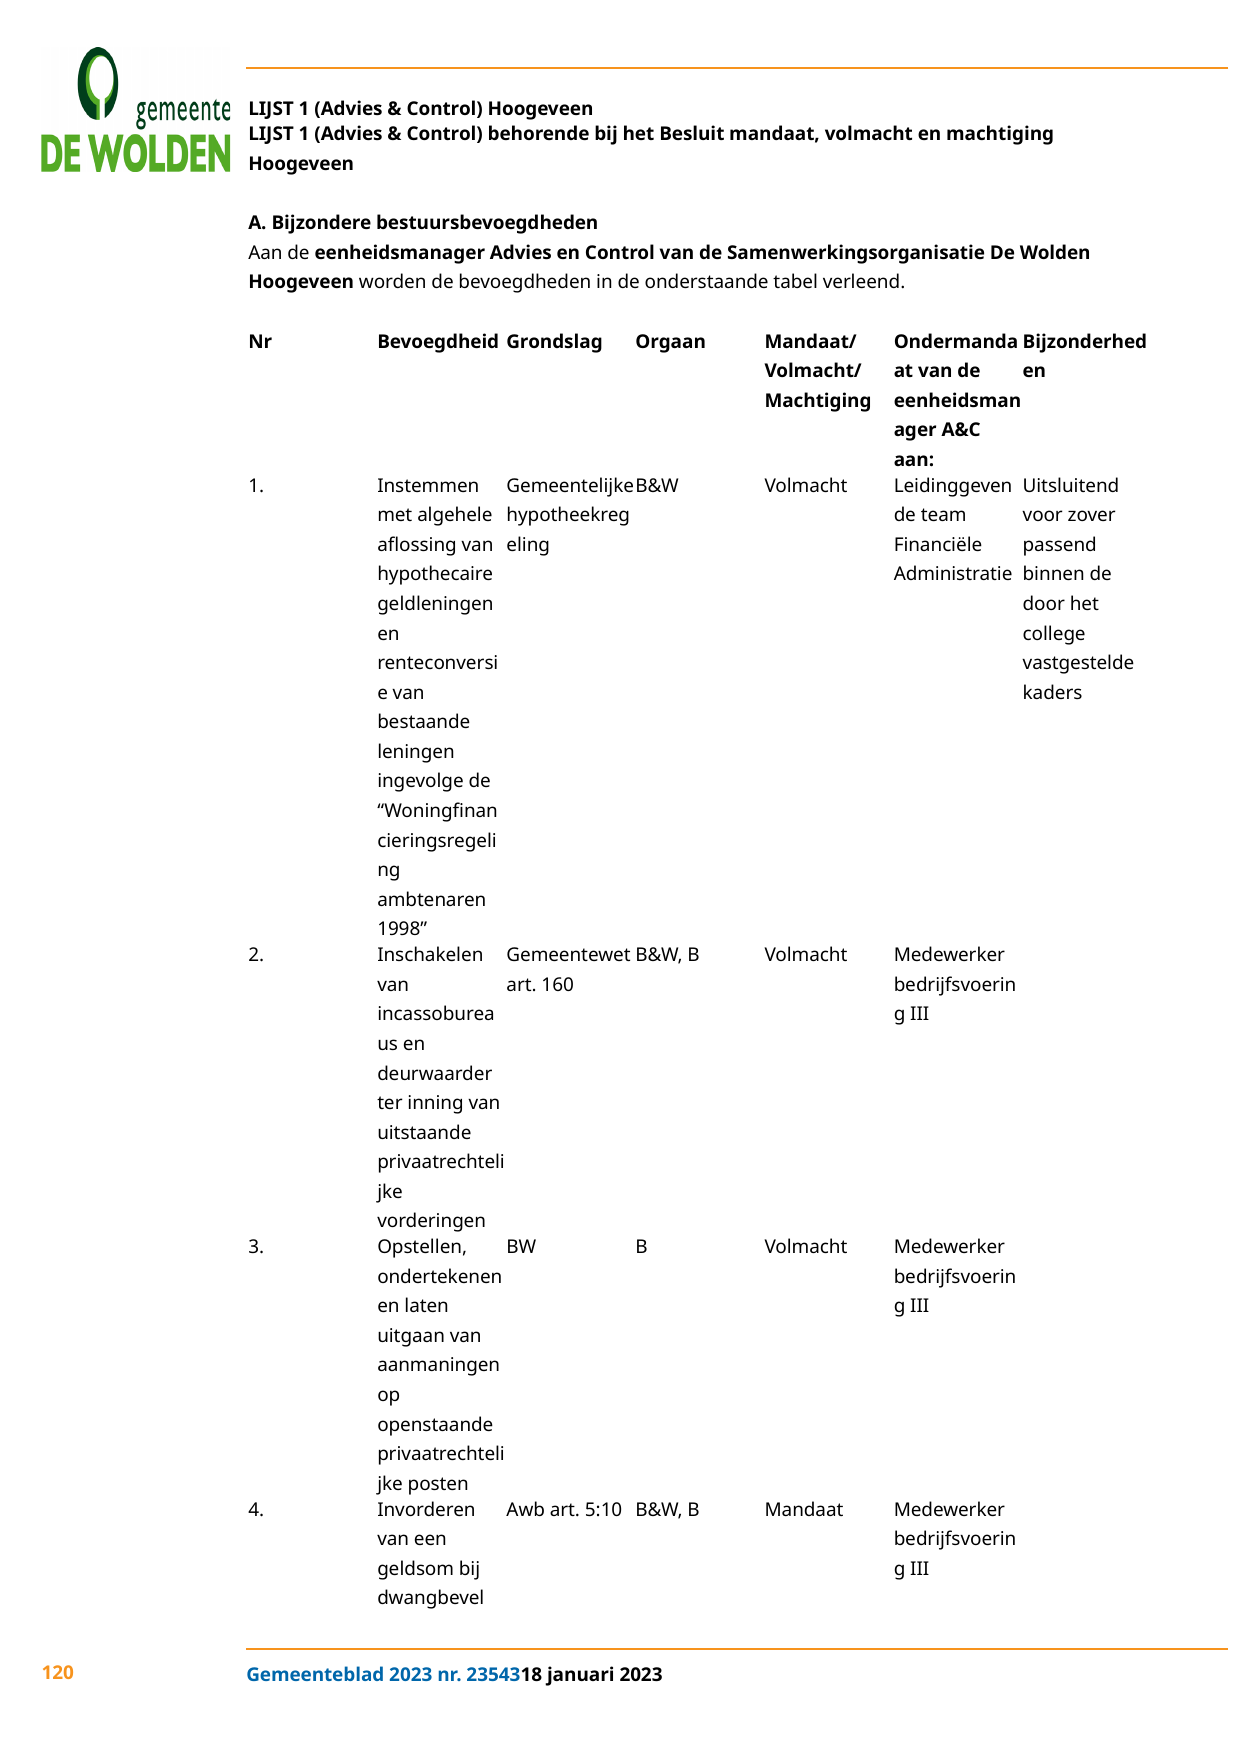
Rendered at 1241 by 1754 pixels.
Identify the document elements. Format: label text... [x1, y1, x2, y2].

table_cell [248, 941, 377, 1233]
table_header Grondslag [506, 328, 635, 472]
text A. Bijzondere bestuursbevoegdheden [248, 209, 1152, 235]
table_cell Gemeentewet art. 160 [506, 941, 635, 1233]
table_cell Awb art. 5:10 [506, 1496, 635, 1610]
table_cell Volmacht [764, 1233, 893, 1496]
table_cell Opstellen, ondertekenen en laten uitgaan van aanmaningen op openstaande privaatrechtelijke posten [377, 1233, 506, 1496]
table_cell [1023, 1496, 1152, 1610]
table_header Nr [248, 328, 377, 472]
table_header Bijzonderheden [1023, 328, 1152, 472]
table_cell [1023, 941, 1152, 1233]
table_cell B&W, B [635, 941, 764, 1233]
text LIJST 1 (Advies & Control) Hoogeveen [248, 95, 1152, 121]
table_header Mandaat/ Volmacht/ Machtiging [764, 328, 893, 472]
table_cell Gemeentelijke hypotheekregeling [506, 472, 635, 941]
table_cell Inschakelen van incassobureaus en deurwaarder ter inning van uitstaande privaatrechtelijke vorderingen [377, 941, 506, 1233]
table_cell Volmacht [764, 472, 893, 941]
table_cell B&W, B [635, 1496, 764, 1610]
table_cell Instemmen met algehele aflossing van hypothecaire geldleningen en renteconversie van bestaande leningen ingevolge de “Woningfinancieringsregeling ambtenaren 1998” [377, 472, 506, 941]
text LIJST 1 (Advies & Control) behorende bij het Besluit mandaat, volmacht en machtiging Hoogeveen [248, 121, 1152, 176]
table_cell Volmacht [764, 941, 893, 1233]
table_cell Leidinggevende team Financiële Administratie [894, 472, 1022, 941]
table_cell [1023, 1233, 1152, 1496]
picture [41, 47, 231, 172]
table_cell [248, 472, 377, 941]
table_cell Medewerker bedrijfsvoering III [894, 1496, 1022, 1610]
table_cell Medewerker bedrijfsvoering III [894, 1233, 1022, 1496]
table_cell BW [506, 1233, 635, 1496]
table_cell [248, 1496, 377, 1610]
table_cell Mandaat [764, 1496, 893, 1610]
text Aan de eenheidsmanager Advies en Control van de Samenwerkingsorganisatie De Wolden Hoogeveen worden de bevoegdheden in de onderstaande tabel verleend. [248, 239, 1152, 294]
table_cell Invorderen van een geldsom bij dwangbevel [377, 1496, 506, 1610]
table_header Bevoegdheid [377, 328, 506, 472]
table_header Orgaan [635, 328, 764, 472]
table_cell Uitsluitend voor zover passend binnen de door het college vastgestelde kaders [1023, 472, 1152, 941]
table_cell Medewerker bedrijfsvoering III [894, 941, 1022, 1233]
table_cell B [635, 1233, 764, 1496]
table_cell [248, 1233, 377, 1496]
table_cell B&W [635, 472, 764, 941]
table_header Ondermandaat van de eenheidsmanager A&C aan: [894, 328, 1022, 472]
